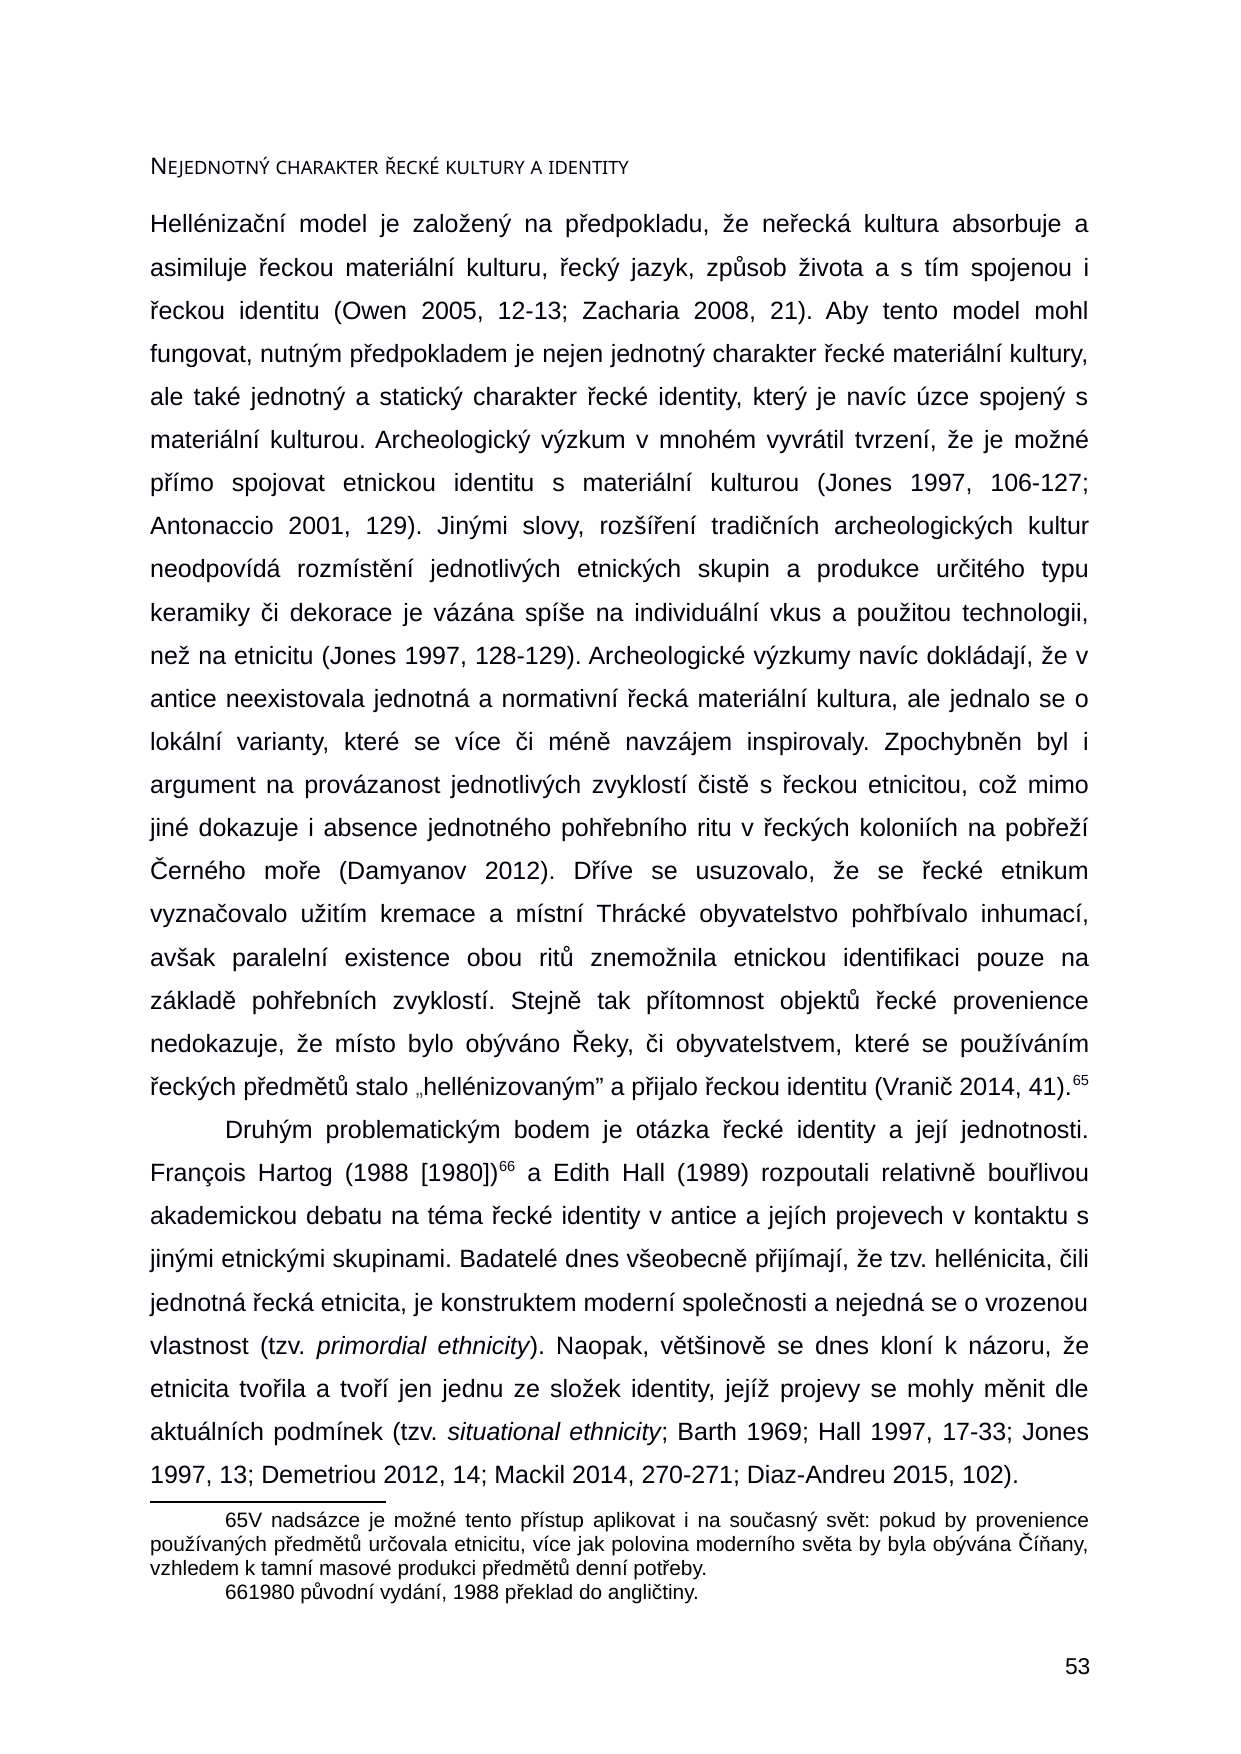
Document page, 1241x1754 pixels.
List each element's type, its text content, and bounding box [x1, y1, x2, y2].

subtitle Nejednotný charakter řecké kultury a identity [150, 150, 1090, 181]
text V nadsázce je možné tento přístup aplikovat i na současný svět: pokud by provenience používaných předmětů určovala etnicitu, více jak polovina moderního světa by byla obývána Číňany, vzhledem k tamní masové produkci předmětů denní potřeby. [150, 1508, 1090, 1580]
text Druhým problematickým bodem je otázka řecké identity a její jednotnosti. François Hartog (1988 [1980]) a Edith Hall (1989) rozpoutali relativně bouřlivou akademickou debatu na téma řecké identity v antice a jejích projevech v kontaktu s jinými etnickými skupinami. Badatelé dnes všeobecně přijímají, že tzv. hellénicita, čili jednotná řecká etnicita, je konstruktem moderní společnosti a nejedná se o vrozenou vlastnost (tzv. primordial ethnicity). Naopak, většinově se dnes kloní k názoru, že etnicita tvořila a tvoří jen jednu ze složek identity, jejíž projevy se mohly měnit dle aktuálních podmínek (tzv. situational ethnicity; Barth 1969; Hall 1997, 17-33; Jones 1997, 13; Demetriou 2012, 14; Mackil 2014, 270-271; Diaz-Andreu 2015, 102). [150, 1115, 1090, 1489]
text 1980 původní vydání, 1988 překlad do angličtiny. [150, 1580, 1090, 1604]
text Hellénizační model je založený na předpokladu, že neřecká kultura absorbuje a asimiluje řeckou materiální kulturu, řecký jazyk, způsob života a s tím spojenou i řeckou identitu (Owen 2005, 12-13; Zacharia 2008, 21). Aby tento model mohl fungovat, nutným předpokladem je nejen jednotný charakter řecké materiální kultury, ale také jednotný a statický charakter řecké identity, který je navíc úzce spojený s materiální kulturou. Archeologický výzkum v mnohém vyvrátil tvrzení, že je možné přímo spojovat etnickou identitu s materiální kulturou (Jones 1997, 106-127; Antonaccio 2001, 129). Jinými slovy, rozšíření tradičních archeologických kultur neodpovídá rozmístění jednotlivých etnických skupin a produkce určitého typu keramiky či dekorace je vázána spíše na individuální vkus a použitou technologii, než na etnicitu (Jones 1997, 128-129). Archeologické výzkumy navíc dokládají, že v antice neexistovala jednotná a normativní řecká materiální kultura, ale jednalo se o lokální varianty, které se více či méně navzájem inspirovaly. Zpochybněn byl i argument na provázanost jednotlivých zvyklostí čistě s řeckou etnicitou, což mimo jiné dokazuje i absence jednotného pohřebního ritu v řeckých koloniích na pobřeží Černého moře (Damyanov 2012). Dříve se usuzovalo, že se řecké etnikum vyznačovalo užitím kremace a místní Thrácké obyvatelstvo pohřbívalo inhumací, avšak paralelní existence obou ritů znemožnila etnickou identifikaci pouze na základě pohřebních zvyklostí. Stejně tak přítomnost objektů řecké provenience nedokazuje, že místo bylo obýváno Řeky, či obyvatelstvem, které se používáním řeckých předmětů stalo „hellénizovaným” a přijalo řeckou identitu (Vranič 2014, 41). [150, 209, 1090, 1101]
